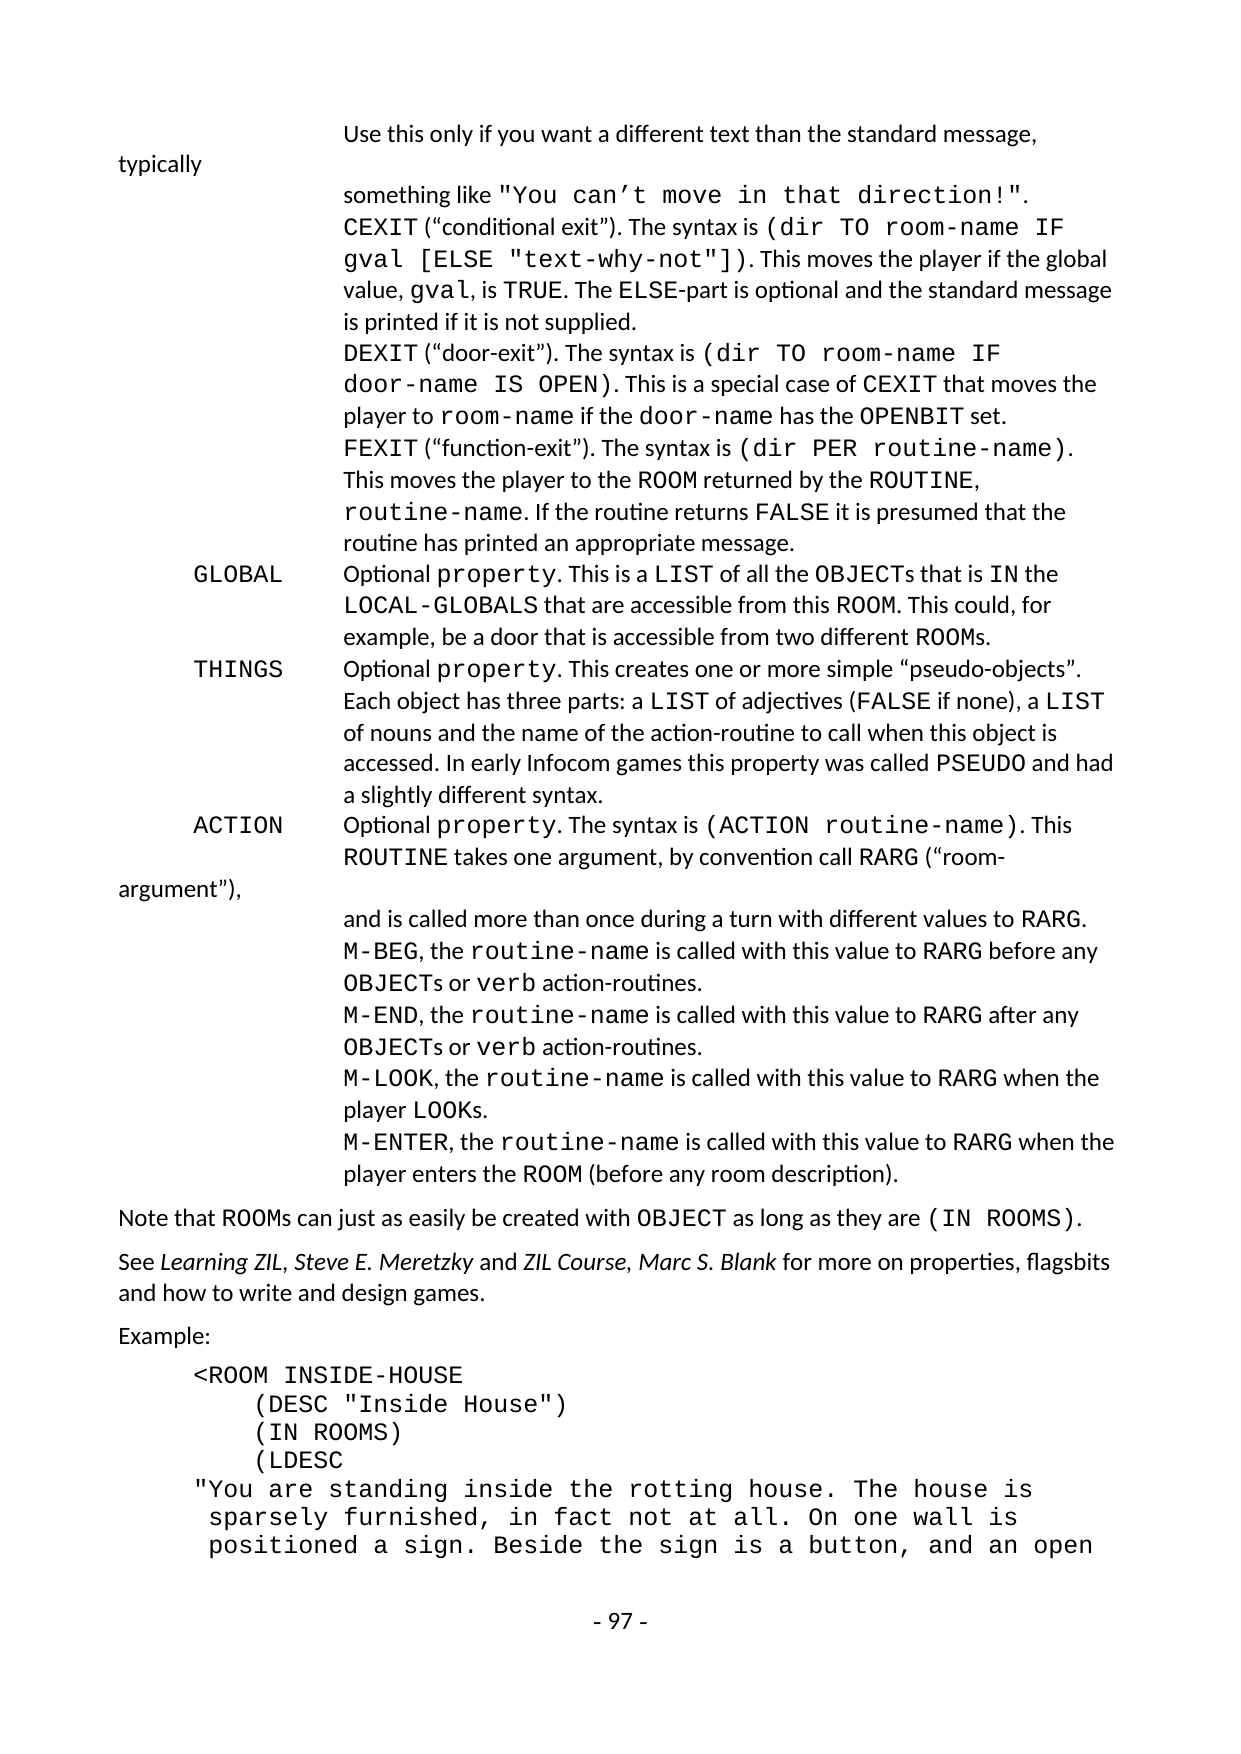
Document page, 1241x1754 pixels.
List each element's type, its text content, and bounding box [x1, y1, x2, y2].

text Note that ROOMs can just as easily be created with OBJECT as long as they are (IN ROOMS). [118, 1202, 1122, 1234]
text <ROOM INSIDE-HOUSE (DESC "Inside House") (IN ROOMS) (LDESC "You are standing inside the rotting house. The house is sparsely furnished, in fact not at all. On one wall is positioned a sign. Beside the sign is a button, and an open [118, 1363, 1122, 1561]
text See Learning ZIL, Steve E. Meretzky and ZIL Course, Marc S. Blank for more on properties, flagsbits and how to write and design games. [118, 1246, 1122, 1307]
text Use this only if you want a different text than the standard message, typically something like "You can’t move in that direction!". CEXIT (“conditional exit”). The syntax is (dir TO room-name IF gval [ELSE "text-why-not"]). This moves the player if the global value, gval, is TRUE. The ELSE-part is optional and the standard message is printed if it is not supplied. DEXIT (“door-exit”). The syntax is (dir TO room-name IF door-name IS OPEN). This is a special case of CEXIT that moves the player to room-name if the door-name has the OPENBIT set. FEXIT (“function-exit”). The syntax is (dir PER routine-name). This moves the player to the ROOM returned by the ROUTINE, routine-name. If the routine returns FALSE it is presumed that the routine has printed an appropriate message. GLOBAL Optional property. This is a LIST of all the OBJECTs that is IN the LOCAL-GLOBALS that are accessible from this ROOM. This could, for example, be a door that is accessible from two different ROOMs. THINGS Optional property. This creates one or more simple “pseudo-objects”. Each object has three parts: a LIST of adjectives (FALSE if none), a LIST of nouns and the name of the action-routine to call when this object is accessed. In early Infocom games this property was called PSEUDO and had a slightly different syntax. ACTION Optional property. The syntax is (ACTION routine-name). This ROUTINE takes one argument, by convention call RARG (“room-argument”), and is called more than once during a turn with different values to RARG. M-BEG, the routine-name is called with this value to RARG before any OBJECTs or verb action-routines. M-END, the routine-name is called with this value to RARG after any OBJECTs or verb action-routines. M-LOOK, the routine-name is called with this value to RARG when the player LOOKs. M-ENTER, the routine-name is called with this value to RARG when the player enters the ROOM (before any room description). [118, 118, 1122, 1189]
text Example: [118, 1320, 1122, 1350]
